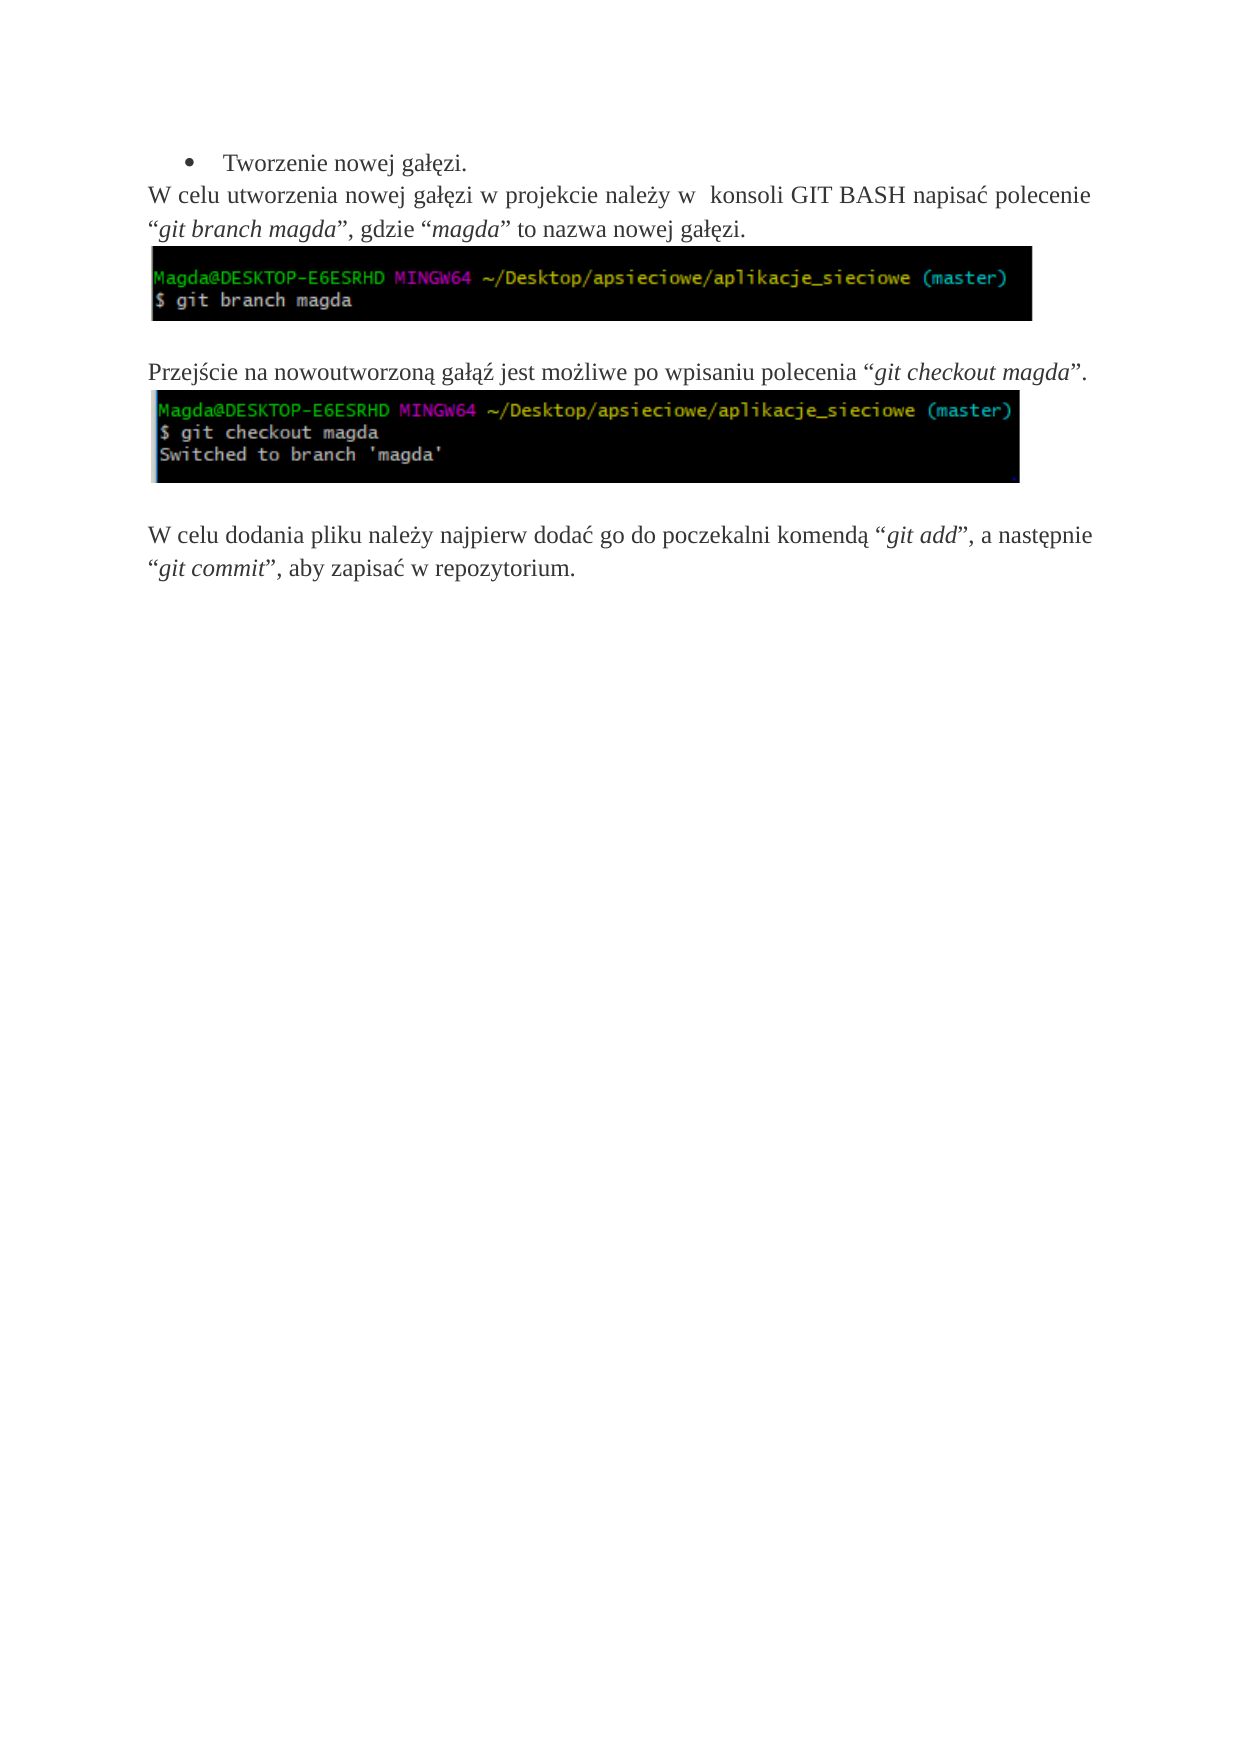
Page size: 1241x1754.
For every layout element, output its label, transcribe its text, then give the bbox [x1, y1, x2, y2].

list Tworzenie nowej gałęzi. [185, 148, 1093, 176]
text W celu utworzenia nowej gałęzi w projekcie należy w konsoli GIT BASH napisać polecenie “git branch magda”, gdzie “magda” to nazwa nowej gałęzi. [148, 181, 1093, 242]
picture [150, 246, 1034, 321]
text Przejście na nowoutworzoną gałąź jest możliwe po wpisaniu polecenia “git checkout magda”. [148, 357, 1093, 386]
picture [150, 390, 1020, 483]
text W celu dodania pliku należy najpierw dodać go do poczekalni komendą “git add”, a następnie “git commit”, aby zapisać w repozytorium. [148, 520, 1093, 582]
